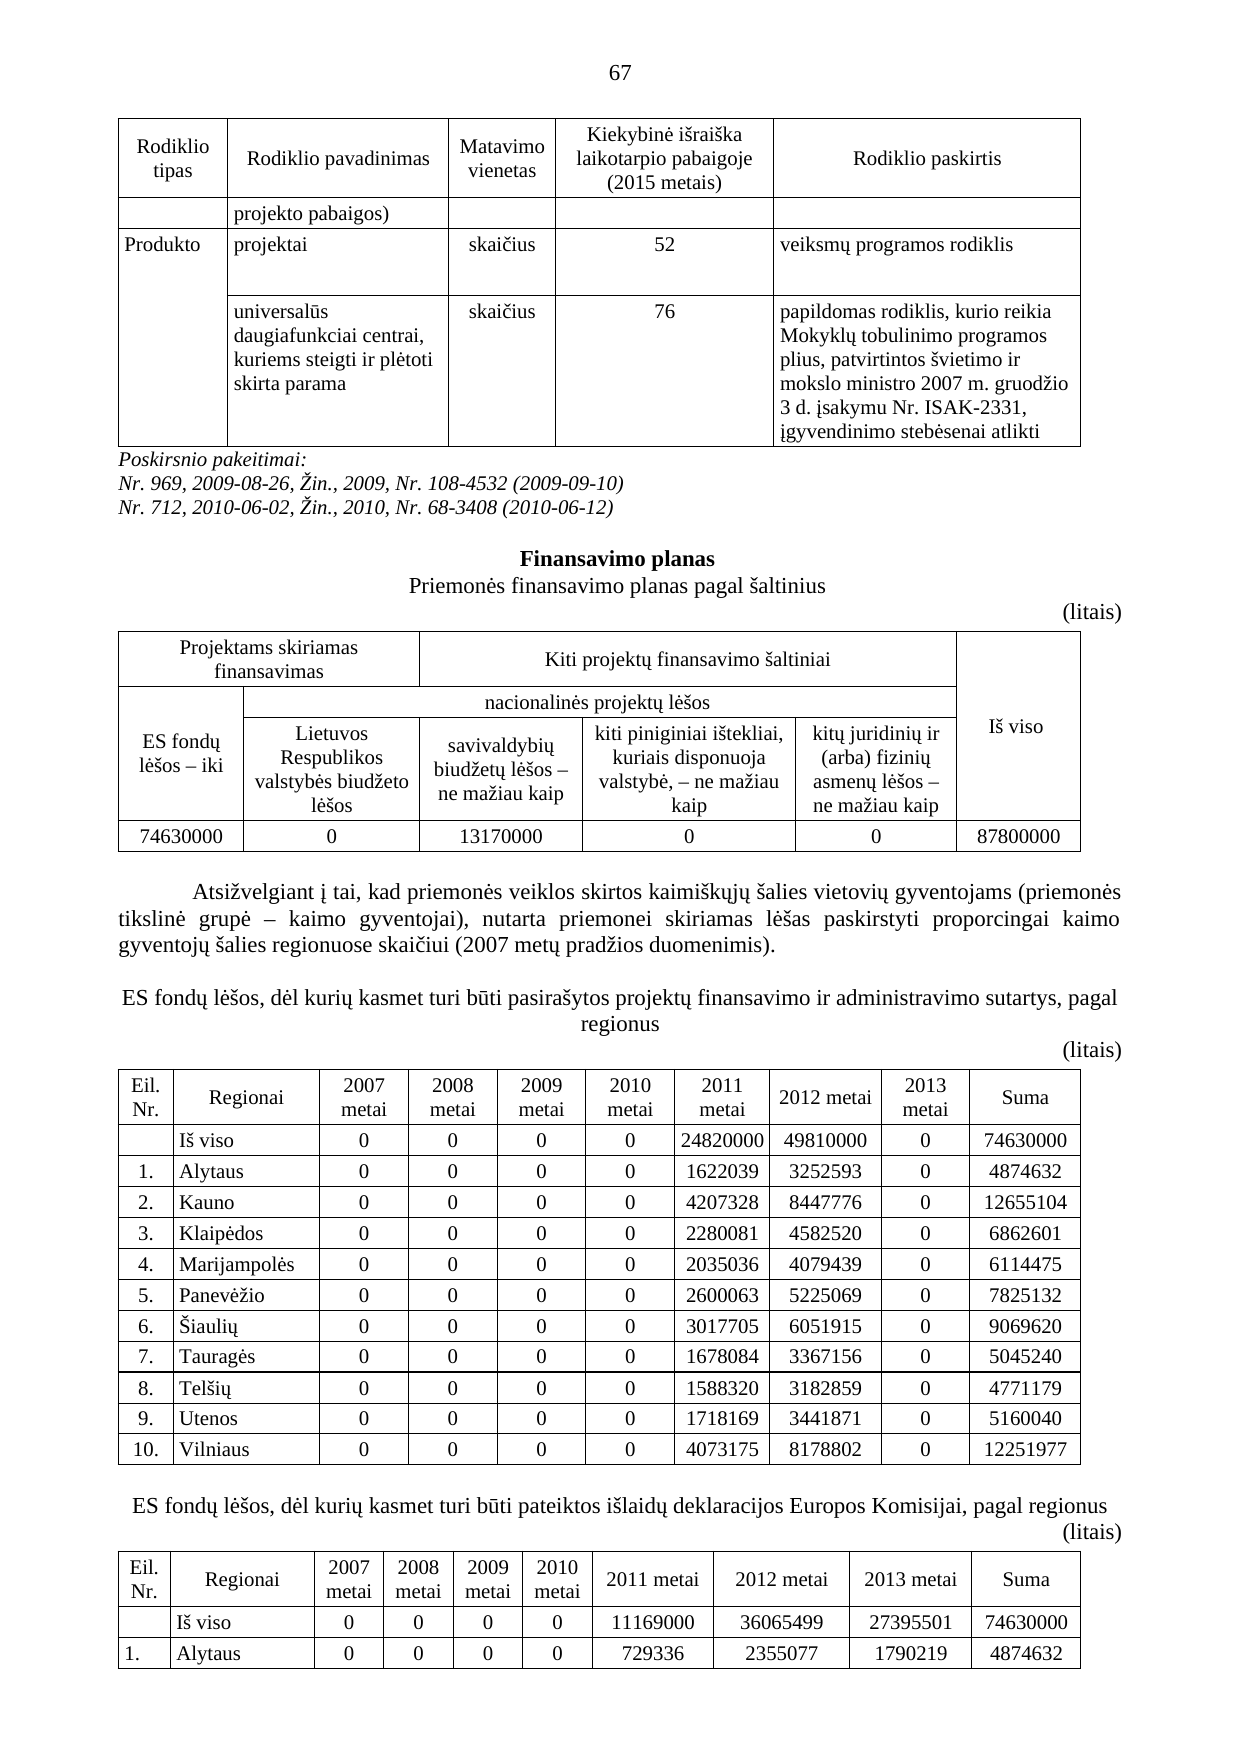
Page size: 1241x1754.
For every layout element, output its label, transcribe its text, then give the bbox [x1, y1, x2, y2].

table_cell 0 [454, 1638, 522, 1667]
table_cell 74630000 [119, 821, 243, 851]
table_cell skaičius [449, 229, 555, 295]
table_header Suma [972, 1552, 1080, 1606]
table_header Eil. Nr. [119, 1552, 170, 1606]
table_header Rodiklio pavadinimas [228, 119, 448, 197]
table_cell Šiaulių [174, 1311, 319, 1341]
table_cell 0 [409, 1434, 497, 1464]
table_cell veiksmų programos rodiklis [774, 229, 1080, 295]
table_header 2011 metai [675, 1070, 769, 1124]
table_cell 0 [498, 1125, 585, 1155]
table_cell 0 [586, 1187, 674, 1217]
table_cell 4771179 [970, 1373, 1080, 1402]
table_header Matavimo vienetas [449, 119, 555, 197]
table_header 2013 metai [850, 1552, 971, 1606]
table_cell Klaipėdos [174, 1218, 319, 1248]
table_cell 3367156 [770, 1342, 881, 1371]
table_cell 5160040 [970, 1404, 1080, 1433]
table_cell 0 [409, 1187, 497, 1217]
table_cell 0 [586, 1280, 674, 1309]
table_cell 0 [498, 1156, 585, 1186]
text ES fondų lėšos, dėl kurių kasmet turi būti pateiktos išlaidų deklaracijos Europos Komisijai, pagal regionus [118, 1492, 1122, 1518]
table_cell 24820000 [675, 1125, 769, 1155]
table_cell 27395501 [850, 1607, 971, 1637]
table_cell 0 [498, 1404, 585, 1433]
table_cell 0 [882, 1373, 969, 1402]
table_cell 0 [320, 1373, 408, 1402]
table_cell 0 [409, 1373, 497, 1402]
table_cell [119, 1607, 170, 1637]
table_cell 1678084 [675, 1342, 769, 1371]
table_cell 0 [409, 1280, 497, 1309]
table_cell Alytaus [174, 1156, 319, 1186]
table_cell 5. [119, 1280, 173, 1309]
text (litais) [118, 1518, 1122, 1544]
table_cell 1790219 [850, 1638, 971, 1667]
table_cell 0 [384, 1607, 453, 1637]
text Nr. 712, 2010-06-02, Žin., 2010, Nr. 68-3408 (2010-06-12) [118, 495, 1122, 519]
table_cell 0 [882, 1404, 969, 1433]
table_header 2010 metai [523, 1552, 592, 1606]
table_cell 0 [882, 1434, 969, 1464]
table_cell 6862601 [970, 1218, 1080, 1248]
table_header 2012 metai [714, 1552, 849, 1606]
table_header 2007 metai [320, 1070, 408, 1124]
table_cell 8447776 [770, 1187, 881, 1217]
table_cell 3017705 [675, 1311, 769, 1341]
table_cell 9069620 [970, 1311, 1080, 1341]
table_cell 0 [320, 1434, 408, 1464]
table_cell 0 [315, 1638, 383, 1667]
table_cell 0 [320, 1280, 408, 1309]
table_cell 76 [556, 296, 773, 446]
table_cell 0 [583, 821, 795, 851]
table_cell 0 [315, 1607, 383, 1637]
table_header 2009 metai [498, 1070, 585, 1124]
table_header Regionai [171, 1552, 314, 1606]
table_cell 5225069 [770, 1280, 881, 1309]
table_header 2008 metai [384, 1552, 453, 1606]
table_cell 0 [586, 1342, 674, 1371]
table_cell 0 [320, 1311, 408, 1341]
table_cell [119, 198, 227, 228]
table_cell 4. [119, 1249, 173, 1279]
table_cell 0 [409, 1218, 497, 1248]
table_cell 0 [796, 821, 956, 851]
table_cell 0 [244, 821, 419, 851]
text (litais) [118, 598, 1122, 624]
table_cell 1588320 [675, 1373, 769, 1402]
table_cell 6. [119, 1311, 173, 1341]
table_cell 12251977 [970, 1434, 1080, 1464]
table_cell 0 [409, 1249, 497, 1279]
table_cell Panevėžio [174, 1280, 319, 1309]
table_header Iš viso [957, 632, 1080, 820]
table_cell 0 [409, 1311, 497, 1341]
table_header 2012 metai [770, 1070, 881, 1124]
table_cell 12655104 [970, 1187, 1080, 1217]
table_cell 9. [119, 1404, 173, 1433]
table_cell 6114475 [970, 1249, 1080, 1279]
table_cell Lietuvos Respublikos valstybės biudžeto lėšos [244, 718, 419, 820]
table_cell 0 [320, 1218, 408, 1248]
table_cell 0 [409, 1125, 497, 1155]
table_cell 2280081 [675, 1218, 769, 1248]
table_cell nacionalinės projektų lėšos [244, 687, 956, 717]
table_cell 1. [119, 1156, 173, 1186]
table_cell 0 [882, 1311, 969, 1341]
table_cell Produkto [119, 229, 227, 446]
table_cell 0 [882, 1342, 969, 1371]
table_cell 4079439 [770, 1249, 881, 1279]
table_cell 0 [498, 1280, 585, 1309]
table_cell 4582520 [770, 1218, 881, 1248]
table_cell Marijampolės [174, 1249, 319, 1279]
text Nr. 969, 2009-08-26, Žin., 2009, Nr. 108-4532 (2009-09-10) [118, 471, 1122, 495]
table_cell 74630000 [970, 1125, 1080, 1155]
table_cell 0 [409, 1404, 497, 1433]
table_header Suma [970, 1070, 1080, 1124]
text Finansavimo planas [118, 546, 1122, 572]
table_cell 0 [882, 1156, 969, 1186]
table_cell 36065499 [714, 1607, 849, 1637]
table_cell [449, 198, 555, 228]
table_cell projektai [228, 229, 448, 295]
table_cell 3441871 [770, 1404, 881, 1433]
table_cell 0 [523, 1607, 592, 1637]
table_header Eil. Nr. [119, 1070, 173, 1124]
table_cell 0 [409, 1342, 497, 1371]
table_cell 4874632 [970, 1156, 1080, 1186]
table_cell 729336 [593, 1638, 713, 1667]
table_cell 3182859 [770, 1373, 881, 1402]
table_cell 8. [119, 1373, 173, 1402]
table_cell 0 [882, 1280, 969, 1309]
table_cell 2355077 [714, 1638, 849, 1667]
table_cell 2. [119, 1187, 173, 1217]
table_cell 0 [523, 1638, 592, 1667]
table_cell skaičius [449, 296, 555, 446]
table_header Rodiklio paskirtis [774, 119, 1080, 197]
table_cell 0 [498, 1218, 585, 1248]
table_cell kiti piniginiai ištekliai, kuriais disponuoja valstybė, – ne mažiau kaip [583, 718, 795, 820]
table_cell 13170000 [420, 821, 582, 851]
table_cell 11169000 [593, 1607, 713, 1637]
table_header Kiti projektų finansavimo šaltiniai [420, 632, 956, 686]
table_cell 0 [320, 1187, 408, 1217]
table_header 2011 metai [593, 1552, 713, 1606]
table_cell 0 [320, 1249, 408, 1279]
table_cell 0 [498, 1373, 585, 1402]
table_cell 7825132 [970, 1280, 1080, 1309]
table_cell Tauragės [174, 1342, 319, 1371]
table_cell 0 [586, 1156, 674, 1186]
table_cell universalūs daugiafunkciai centrai, kuriems steigti ir plėtoti skirta parama [228, 296, 448, 446]
table_header Projektams skiriamas finansavimas [119, 632, 419, 686]
table_cell 2600063 [675, 1280, 769, 1309]
table_cell kitų juridinių ir (arba) fizinių asmenų lėšos – ne mažiau kaip [796, 718, 956, 820]
table_header 2013 metai [882, 1070, 969, 1124]
table_cell 0 [384, 1638, 453, 1667]
table_cell 4207328 [675, 1187, 769, 1217]
table_cell 10. [119, 1434, 173, 1464]
table_cell 5045240 [970, 1342, 1080, 1371]
table_header 2007 metai [315, 1552, 383, 1606]
table_cell Iš viso [174, 1125, 319, 1155]
table_cell Vilniaus [174, 1434, 319, 1464]
text Poskirsnio pakeitimai: [118, 447, 1122, 471]
table_header Rodiklio tipas [119, 119, 227, 197]
table_cell 0 [498, 1342, 585, 1371]
table_cell savivaldybių biudžetų lėšos – ne mažiau kaip [420, 718, 582, 820]
table_cell 0 [454, 1607, 522, 1637]
table_cell Alytaus [171, 1638, 314, 1667]
table_cell Kauno [174, 1187, 319, 1217]
table_cell papildomas rodiklis, kurio reikia Mokyklų tobulinimo programos plius, patvirtintos švietimo ir mokslo ministro 2007 m. gruodžio 3 d. įsakymu Nr. ISAK-2331, įgyvendinimo stebėsenai atlikti [774, 296, 1080, 446]
text Atsižvelgiant į tai, kad priemonės veiklos skirtos kaimiškųjų šalies vietovių gyventojams (priemonės tikslinė grupė – kaimo gyventojai), nutarta priemonei skiriamas lėšas paskirstyti proporcingai kaimo gyventojų šalies regionuose skaičiui (2007 metų pradžios duomenimis). [118, 878, 1122, 957]
table_cell 87800000 [957, 821, 1080, 851]
table_cell 0 [586, 1434, 674, 1464]
table_cell 0 [320, 1156, 408, 1186]
table_cell 74630000 [972, 1607, 1080, 1637]
table_cell 3. [119, 1218, 173, 1248]
table_cell [774, 198, 1080, 228]
table_cell 0 [586, 1404, 674, 1433]
table_header 2008 metai [409, 1070, 497, 1124]
text Priemonės finansavimo planas pagal šaltinius [118, 572, 1122, 598]
table_cell 0 [498, 1187, 585, 1217]
table_cell 1718169 [675, 1404, 769, 1433]
table_header 2010 metai [586, 1070, 674, 1124]
table_cell 4874632 [972, 1638, 1080, 1667]
table_cell 0 [586, 1373, 674, 1402]
table_cell 7. [119, 1342, 173, 1371]
table_cell [119, 1125, 173, 1155]
table_cell 52 [556, 229, 773, 295]
table_cell 0 [882, 1249, 969, 1279]
table_cell 1622039 [675, 1156, 769, 1186]
table_cell 0 [409, 1156, 497, 1186]
text (litais) [118, 1036, 1122, 1063]
table_cell 2035036 [675, 1249, 769, 1279]
table_cell 0 [586, 1218, 674, 1248]
table_cell 0 [882, 1218, 969, 1248]
table_cell Telšių [174, 1373, 319, 1402]
table_cell Utenos [174, 1404, 319, 1433]
table_cell 0 [882, 1125, 969, 1155]
text ES fondų lėšos, dėl kurių kasmet turi būti pasirašytos projektų finansavimo ir administravimo sutartys, pagal regionus [118, 984, 1122, 1036]
table_cell 8178802 [770, 1434, 881, 1464]
table_cell 0 [320, 1125, 408, 1155]
table_cell 0 [498, 1311, 585, 1341]
table_header 2009 metai [454, 1552, 522, 1606]
table_cell 0 [586, 1125, 674, 1155]
table_cell ES fondų lėšos – iki [119, 687, 243, 820]
table_header Kiekybinė išraiška laikotarpio pabaigoje (2015 metais) [556, 119, 773, 197]
table_cell 4073175 [675, 1434, 769, 1464]
table_cell 49810000 [770, 1125, 881, 1155]
table_cell 1. [119, 1638, 170, 1667]
table_cell [556, 198, 773, 228]
table_cell 0 [320, 1342, 408, 1371]
table_cell 0 [320, 1404, 408, 1433]
table_header Regionai [174, 1070, 319, 1124]
table_cell 0 [586, 1249, 674, 1279]
table_cell 0 [498, 1249, 585, 1279]
table_cell 0 [586, 1311, 674, 1341]
table_cell 0 [882, 1187, 969, 1217]
table_cell projekto pabaigos) [228, 198, 448, 228]
table_cell 3252593 [770, 1156, 881, 1186]
table_cell Iš viso [171, 1607, 314, 1637]
table_cell 6051915 [770, 1311, 881, 1341]
table_cell 0 [498, 1434, 585, 1464]
